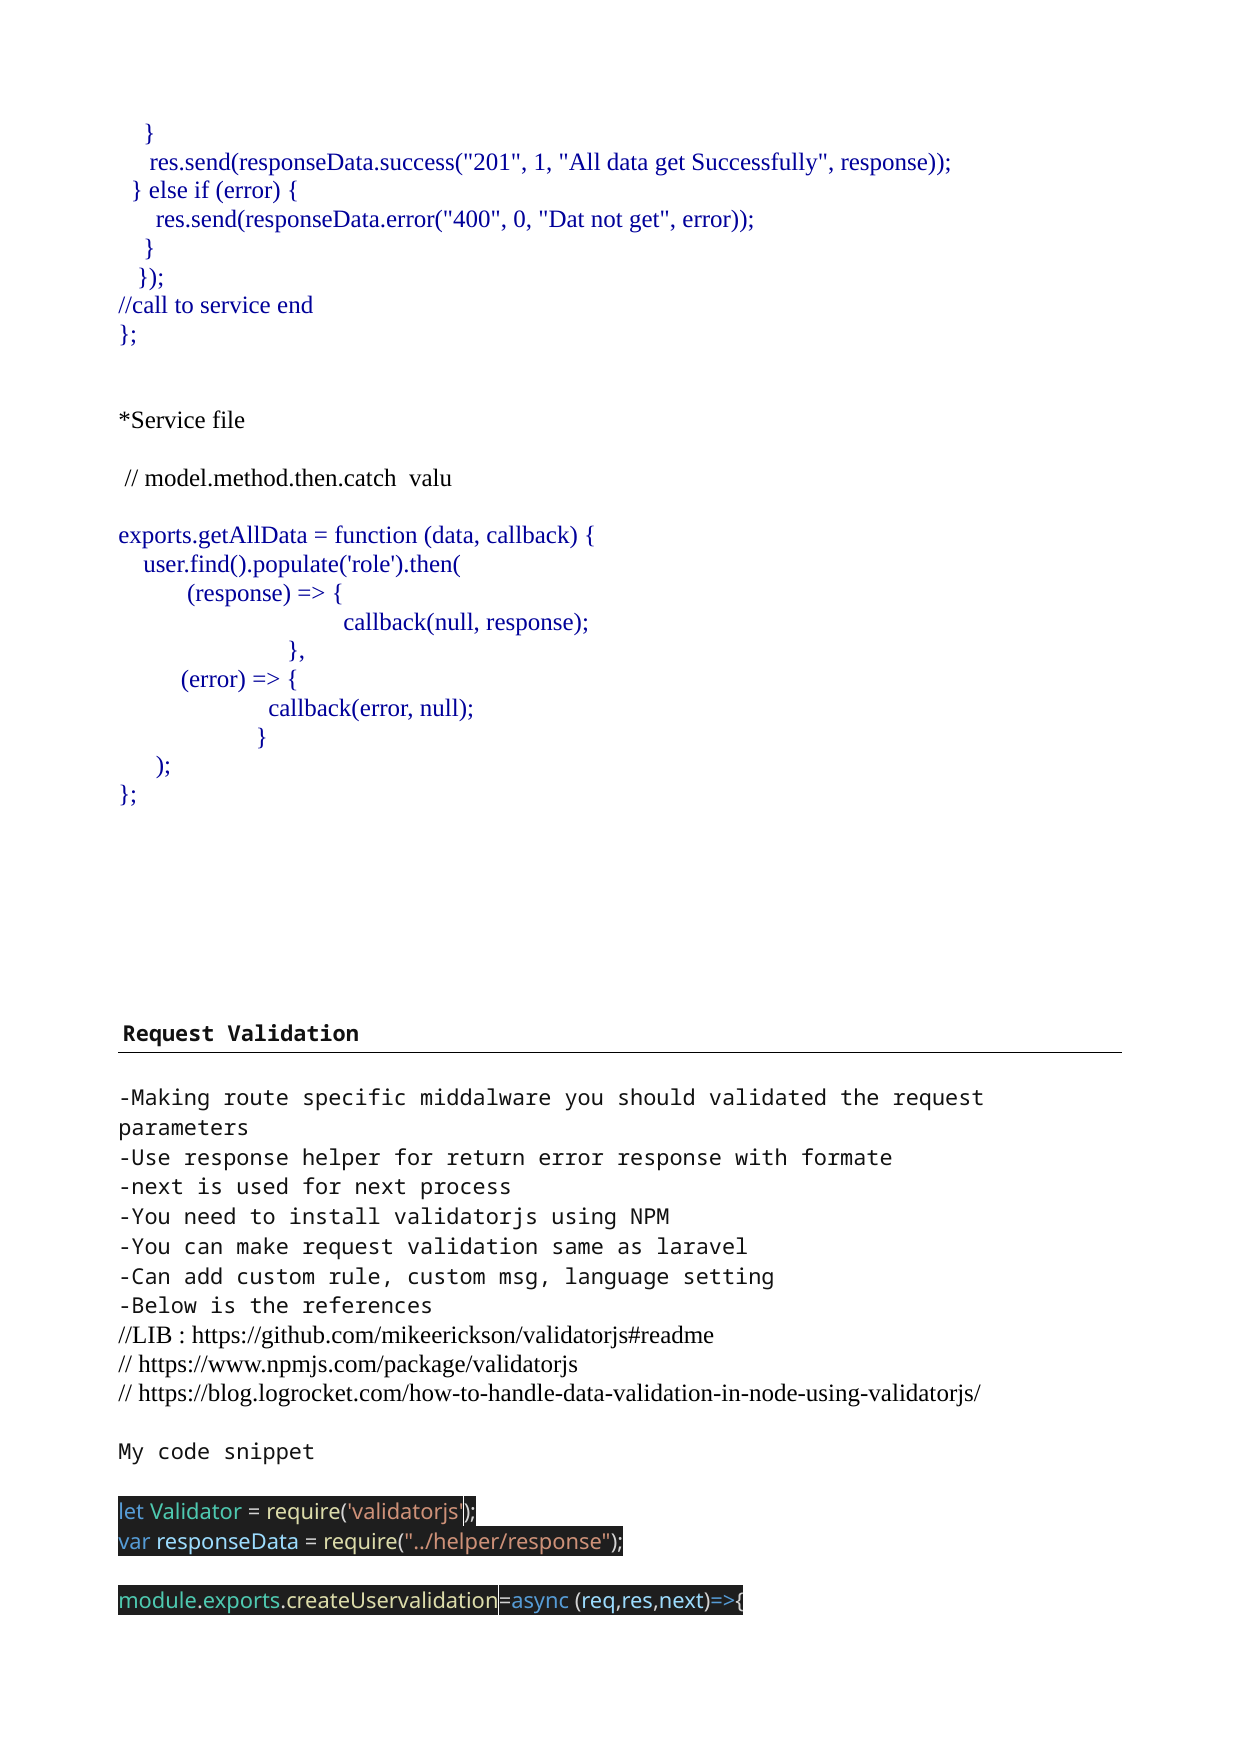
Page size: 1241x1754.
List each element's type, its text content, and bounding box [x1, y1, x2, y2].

text (error) => { [118, 664, 1122, 693]
text My code snippet [118, 1436, 1122, 1466]
text -Use response helper for return error response with formate [118, 1142, 1122, 1171]
text -Can add custom rule, custom msg, language setting [118, 1261, 1122, 1291]
text callback(null, response); [118, 607, 1122, 636]
text // model.method.then.catch valu [118, 463, 1122, 492]
text // https://blog.logrocket.com/how-to-handle-data-validation-in-node-using-validatorjs/ [118, 1378, 1122, 1407]
text }, [118, 636, 1122, 664]
text -Making route specific middalware you should validated the request parameters [118, 1082, 1122, 1142]
text }; [118, 779, 1122, 808]
text user.find().populate('role').then( [118, 549, 1122, 578]
text -next is used for next process [118, 1171, 1122, 1201]
text *Service file [118, 406, 1122, 434]
text -Below is the references [118, 1291, 1122, 1320]
text var responseData = require("../helper/response"); [118, 1526, 1122, 1556]
text -You can make request validation same as laravel [118, 1231, 1122, 1261]
text }; [118, 319, 1122, 348]
text res.send(responseData.success("201", 1, "All data get Successfully", response)); [118, 147, 1122, 176]
text } [118, 233, 1122, 262]
text exports.getAllData = function (data, callback) { [118, 521, 1122, 549]
text callback(error, null); [118, 693, 1122, 722]
text } [118, 118, 1122, 147]
text module.exports.createUservalidation=async (req,res,next)=>{ [118, 1585, 1122, 1615]
text //LIB : https://github.com/mikeerickson/validatorjs#readme [118, 1320, 1122, 1349]
text } else if (error) { [118, 176, 1122, 204]
text -You need to install validatorjs using NPM [118, 1201, 1122, 1231]
text } [118, 722, 1122, 751]
text ); [118, 751, 1122, 779]
text let Validator = require('validatorjs'); [118, 1496, 1122, 1526]
text //call to service end [118, 291, 1122, 319]
text (response) => { [118, 578, 1122, 607]
text res.send(responseData.error("400", 0, "Dat not get", error)); [118, 204, 1122, 233]
text // https://www.npmjs.com/package/validatorjs [118, 1349, 1122, 1378]
text Request Validation [118, 1013, 1122, 1052]
text }); [118, 262, 1122, 291]
